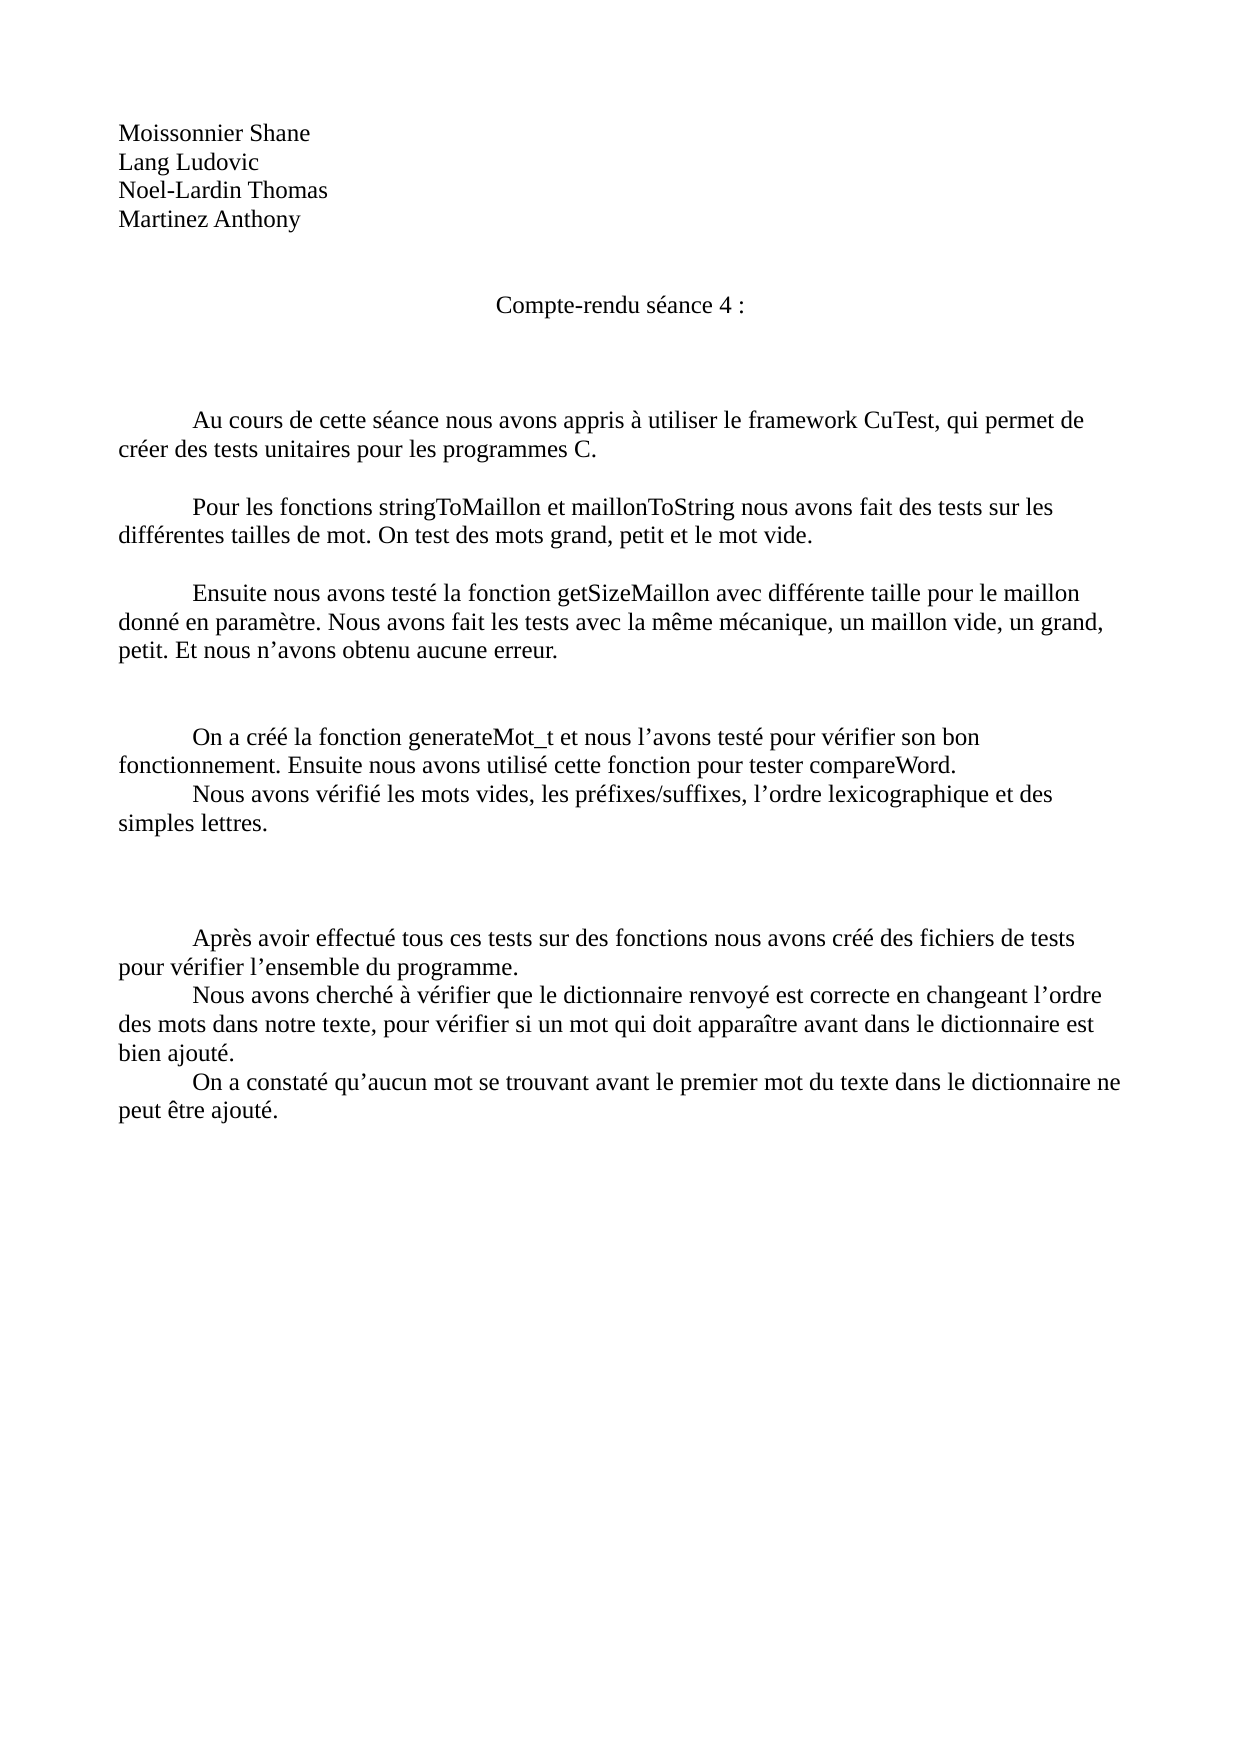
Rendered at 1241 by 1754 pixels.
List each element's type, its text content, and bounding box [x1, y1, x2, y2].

text Martinez Anthony [118, 204, 1122, 233]
text Moissonnier Shane [118, 118, 1122, 147]
text Au cours de cette séance nous avons appris à utiliser le framework CuTest, qui permet de créer des tests unitaires pour les programmes C. [118, 406, 1122, 463]
text Lang Ludovic [118, 147, 1122, 176]
text Pour les fonctions stringToMaillon et maillonToString nous avons fait des tests sur les différentes tailles de mot. On test des mots grand, petit et le mot vide. [118, 492, 1122, 549]
text Après avoir effectué tous ces tests sur des fonctions nous avons créé des fichiers de tests pour vérifier l’ensemble du programme. [118, 923, 1122, 981]
text Ensuite nous avons testé la fonction getSizeMaillon avec différente taille pour le maillon donné en paramètre. Nous avons fait les tests avec la même mécanique, un maillon vide, un grand, petit. Et nous n’avons obtenu aucune erreur. [118, 578, 1122, 664]
text Compte-rendu séance 4 : [118, 291, 1122, 319]
text On a constaté qu’aucun mot se trouvant avant le premier mot du texte dans le dictionnaire ne peut être ajouté. [118, 1067, 1122, 1124]
text Nous avons cherché à vérifier que le dictionnaire renvoyé est correcte en changeant l’ordre des mots dans notre texte, pour vérifier si un mot qui doit apparaître avant dans le dictionnaire est bien ajouté. [118, 981, 1122, 1067]
text Nous avons vérifié les mots vides, les préfixes/suffixes, l’ordre lexicographique et des simples lettres. [118, 779, 1122, 837]
text On a créé la fonction generateMot_t et nous l’avons testé pour vérifier son bon fonctionnement. Ensuite nous avons utilisé cette fonction pour tester compareWord. [118, 722, 1122, 779]
text Noel-Lardin Thomas [118, 176, 1122, 204]
